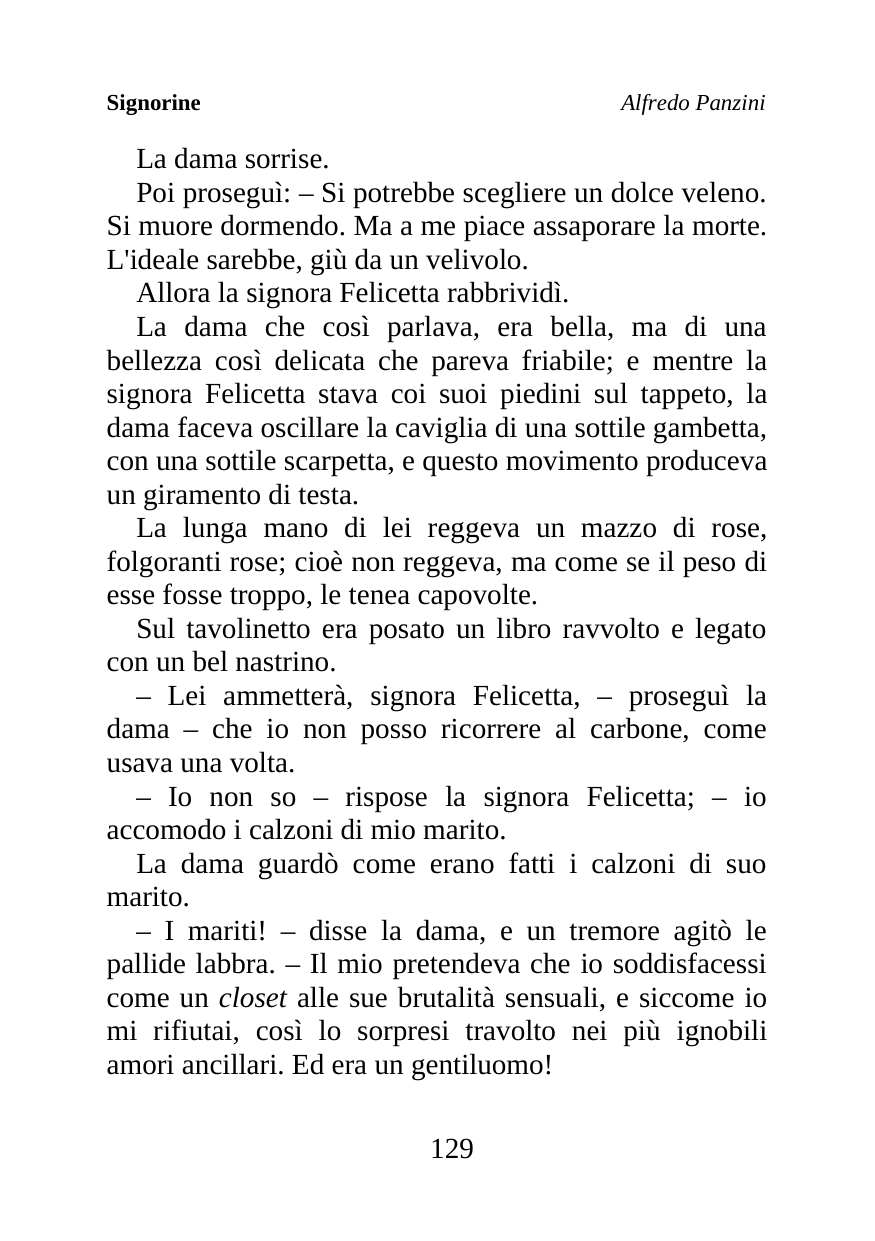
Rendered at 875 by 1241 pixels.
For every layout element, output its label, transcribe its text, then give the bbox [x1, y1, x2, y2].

text Sul tavolinetto era posato un libro ravvolto e legato con un bel nastrino. [106, 611, 768, 678]
text – I mariti! – disse la dama, e un tremore agitò le pallide labbra. – Il mio pretendeva che io soddisfacessi come un closet alle sue brutalità sensuali, e siccome io mi rifiutai, così lo sorpresi travolto nei più ignobili amori ancillari. Ed era un gentiluomo! [106, 913, 768, 1081]
text – Io non so – rispose la signora Felicetta; – io accomodo i calzoni di mio marito. [106, 779, 768, 846]
text La lunga mano di lei reggeva un mazzo di rose, folgoranti rose; cioè non reggeva, ma come se il peso di esse fosse troppo, le tenea capovolte. [106, 510, 768, 611]
text La dama che così parlava, era bella, ma di una bellezza così delicata che pareva friabile; e mentre la signora Felicetta stava coi suoi piedini sul tappeto, la dama faceva oscillare la caviglia di una sottile gambetta, con una sottile scarpetta, e questo movimento produceva un giramento di testa. [106, 309, 768, 510]
text La dama guardò come erano fatti i calzoni di suo marito. [106, 846, 768, 913]
text Allora la signora Felicetta rabbrividì. [106, 276, 768, 309]
text La dama sorrise. [106, 141, 768, 175]
text – Lei ammetterà, signora Felicetta, – proseguì la dama – che io non posso ricorrere al carbone, come usava una volta. [106, 678, 768, 779]
text Poi proseguì: – Si potrebbe scegliere un dolce veleno. Si muore dormendo. Ma a me piace assaporare la morte. L'ideale sarebbe, giù da un velivolo. [106, 175, 768, 276]
